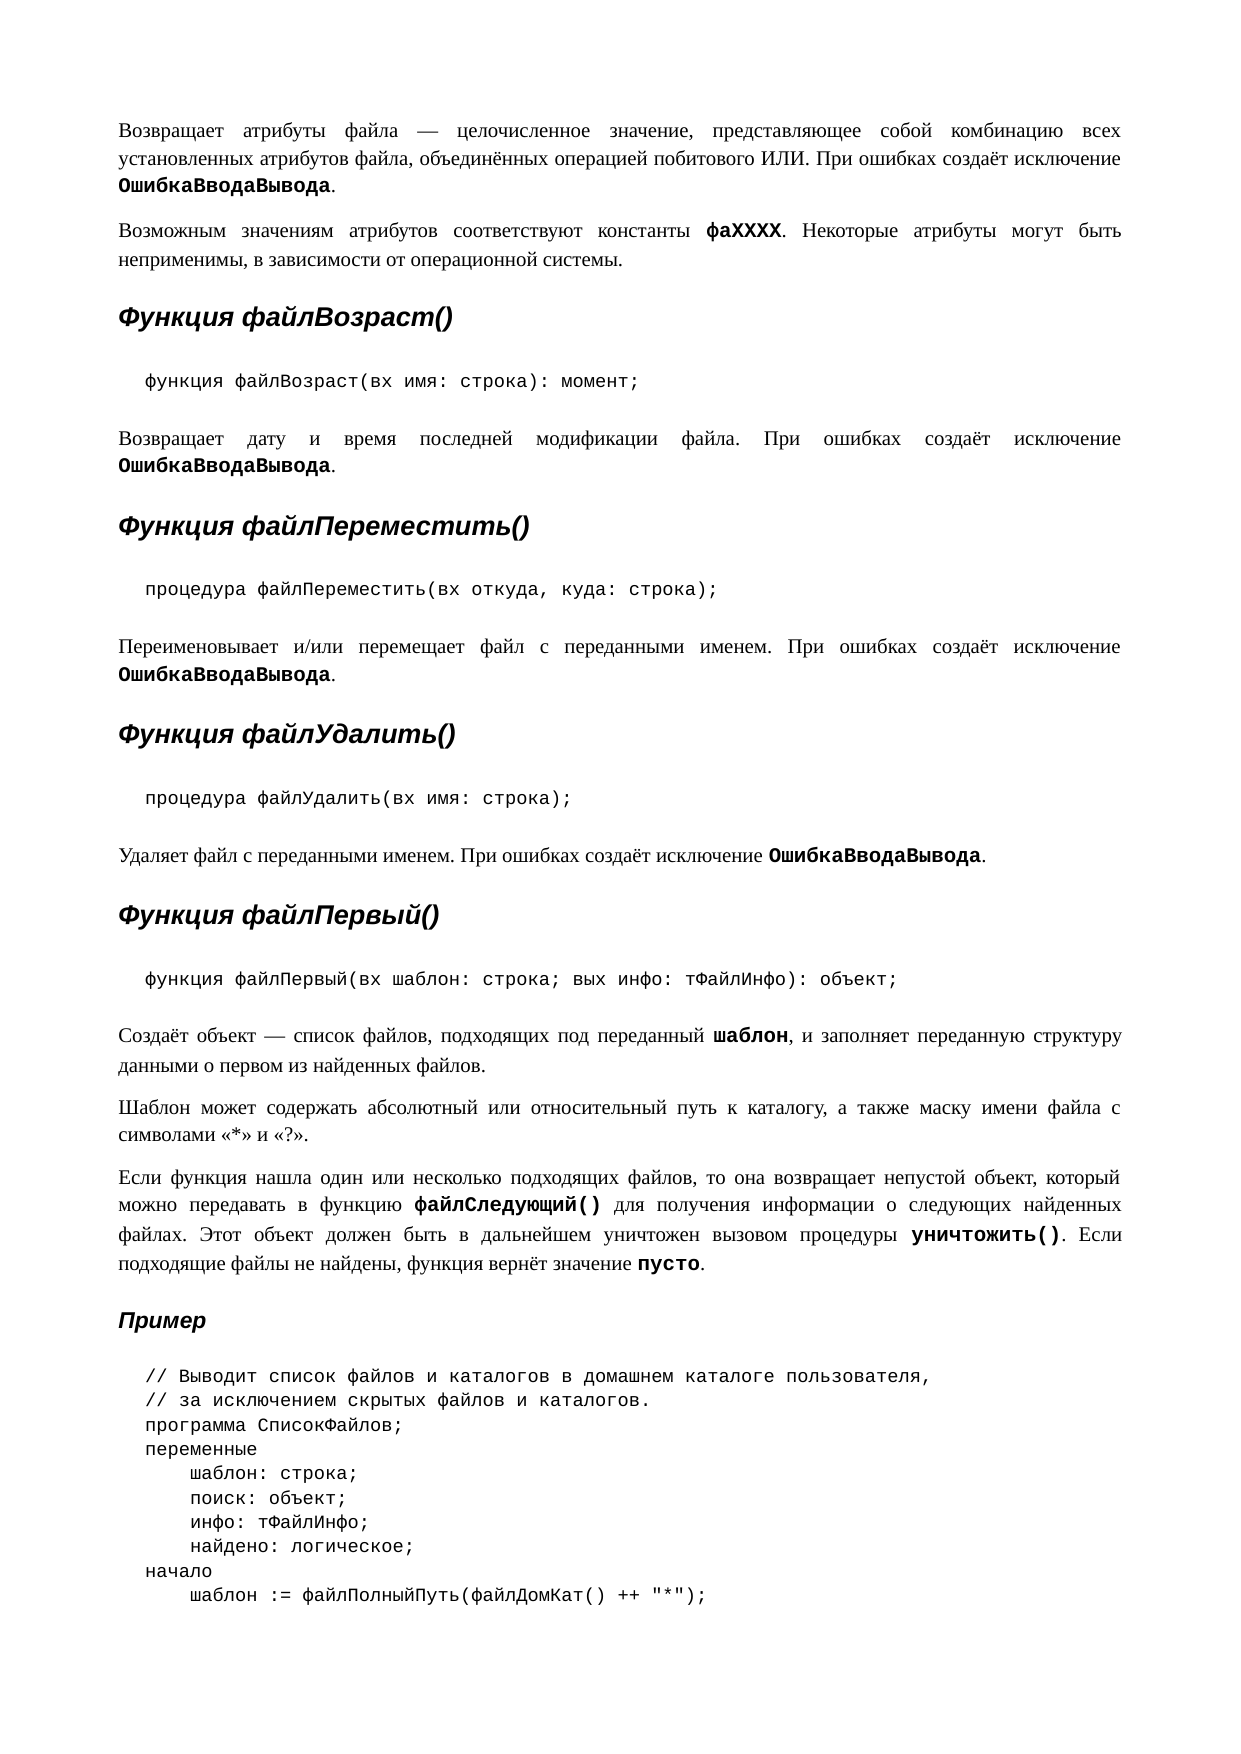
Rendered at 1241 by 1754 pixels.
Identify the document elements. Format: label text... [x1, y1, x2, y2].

text Переименовывает и/или перемещает файл с переданными именем. При ошибках создаёт исключение ОшибкаВводаВывода. [118, 634, 1122, 687]
text // Выводит список файлов и каталогов в домашнем каталоге пользователя, // за исключением скрытых файлов и каталогов. программа СписокФайлов; переменные шаблон: строка; поиск: объект; инфо: тФайлИнфо; найдено: логическое; начало шаблон := файлПолныйПуть(файлДомКат() ++ "*"); [136, 1358, 1104, 1616]
text процедура файлПереместить(вх откуда, куда: строка); [136, 571, 1104, 610]
text Возвращает дату и время последней модификации файла. При ошибках создаёт исключение ОшибкаВводаВывода. [118, 426, 1122, 479]
text Удаляет файл с переданными именем. При ошибках создаёт исключение ОшибкаВводаВывода. [118, 842, 1122, 868]
text Возвращает атрибуты файла — целочисленное значение, представляющее собой комбинацию всех установленных атрибутов файла, объединённых операцией побитового ИЛИ. При ошибках создаёт исключение ОшибкаВводаВывода. [118, 118, 1122, 199]
text функция файлВозраст(вх имя: строка): момент; [136, 363, 1104, 402]
subtitle Функция файлВозраст() [118, 301, 1122, 333]
text процедура файлУдалить(вх имя: строка); [136, 780, 1104, 819]
subtitle Функция файлУдалить() [118, 718, 1122, 749]
subtitle Пример [118, 1307, 1122, 1334]
text функция файлПервый(вх шаблон: строка; вых инфо: тФайлИнфо): объект; [136, 961, 1104, 999]
subtitle Функция файлПервый() [118, 899, 1122, 930]
text Создаёт объект — список файлов, подходящих под переданный шаблон, и заполняет переданную структуру данными о первом из найденных файлов. [118, 1023, 1122, 1077]
text Если функция нашла один или несколько подходящих файлов, то она возвращает непустой объект, который можно передавать в функцию файлСледующий() для получения информации о следующих найденных файлах. Этот объект должен быть в дальнейшем уничтожен вызовом процедуры уничтожить(). Если подходящие файлы не найдены, функция вернёт значение пусто. [118, 1164, 1122, 1276]
text Возможным значениям атрибутов соответствуют константы фаХХХХ. Некоторые атрибуты могут быть неприменимы, в зависимости от операционной системы. [118, 217, 1122, 271]
subtitle Функция файлПереместить() [118, 510, 1122, 541]
text Шаблон может содержать абсолютный или относительный путь к каталогу, а также маску имени файла с символами «*» и «?». [118, 1095, 1122, 1146]
